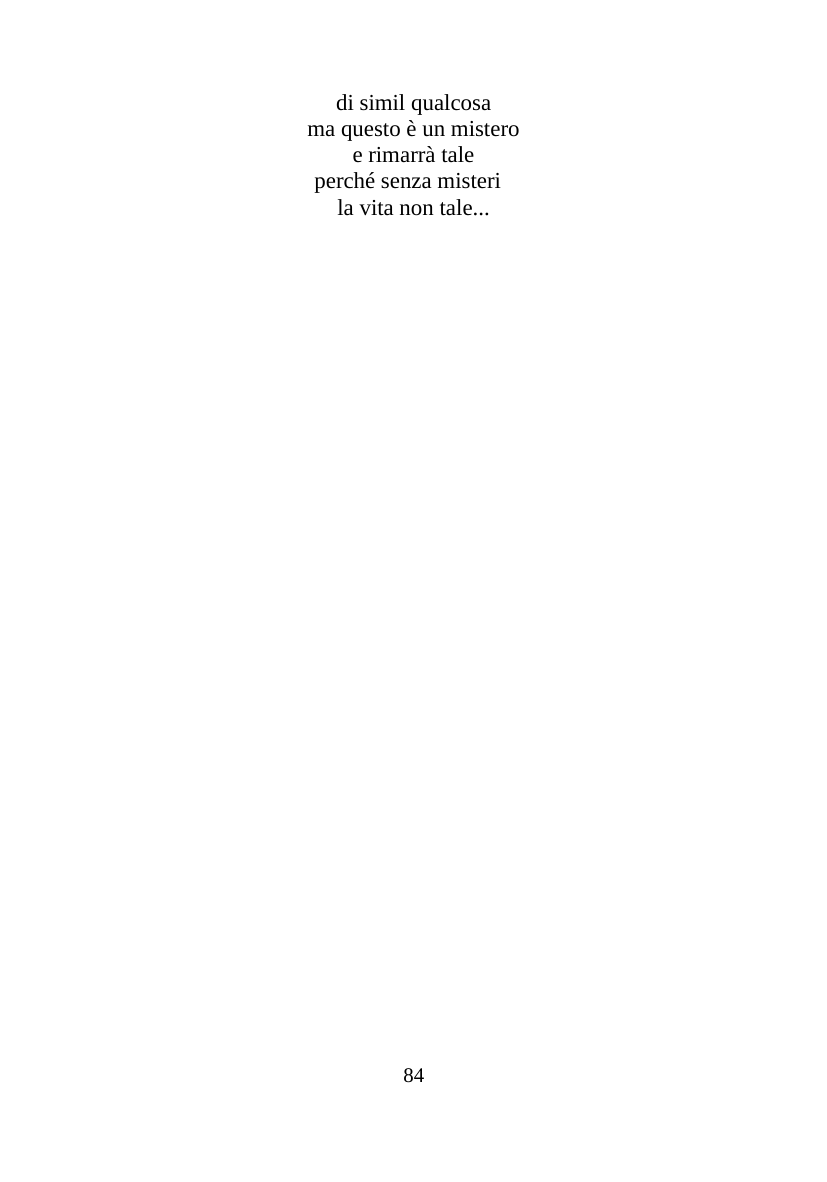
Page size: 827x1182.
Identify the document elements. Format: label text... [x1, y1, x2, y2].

text la vita non tale... [88, 194, 738, 220]
text e rimarrà tale [88, 141, 738, 168]
text perché senza misteri [88, 168, 738, 194]
text ma questo è un mistero [88, 115, 738, 141]
text di simil qualcosa [88, 88, 738, 115]
